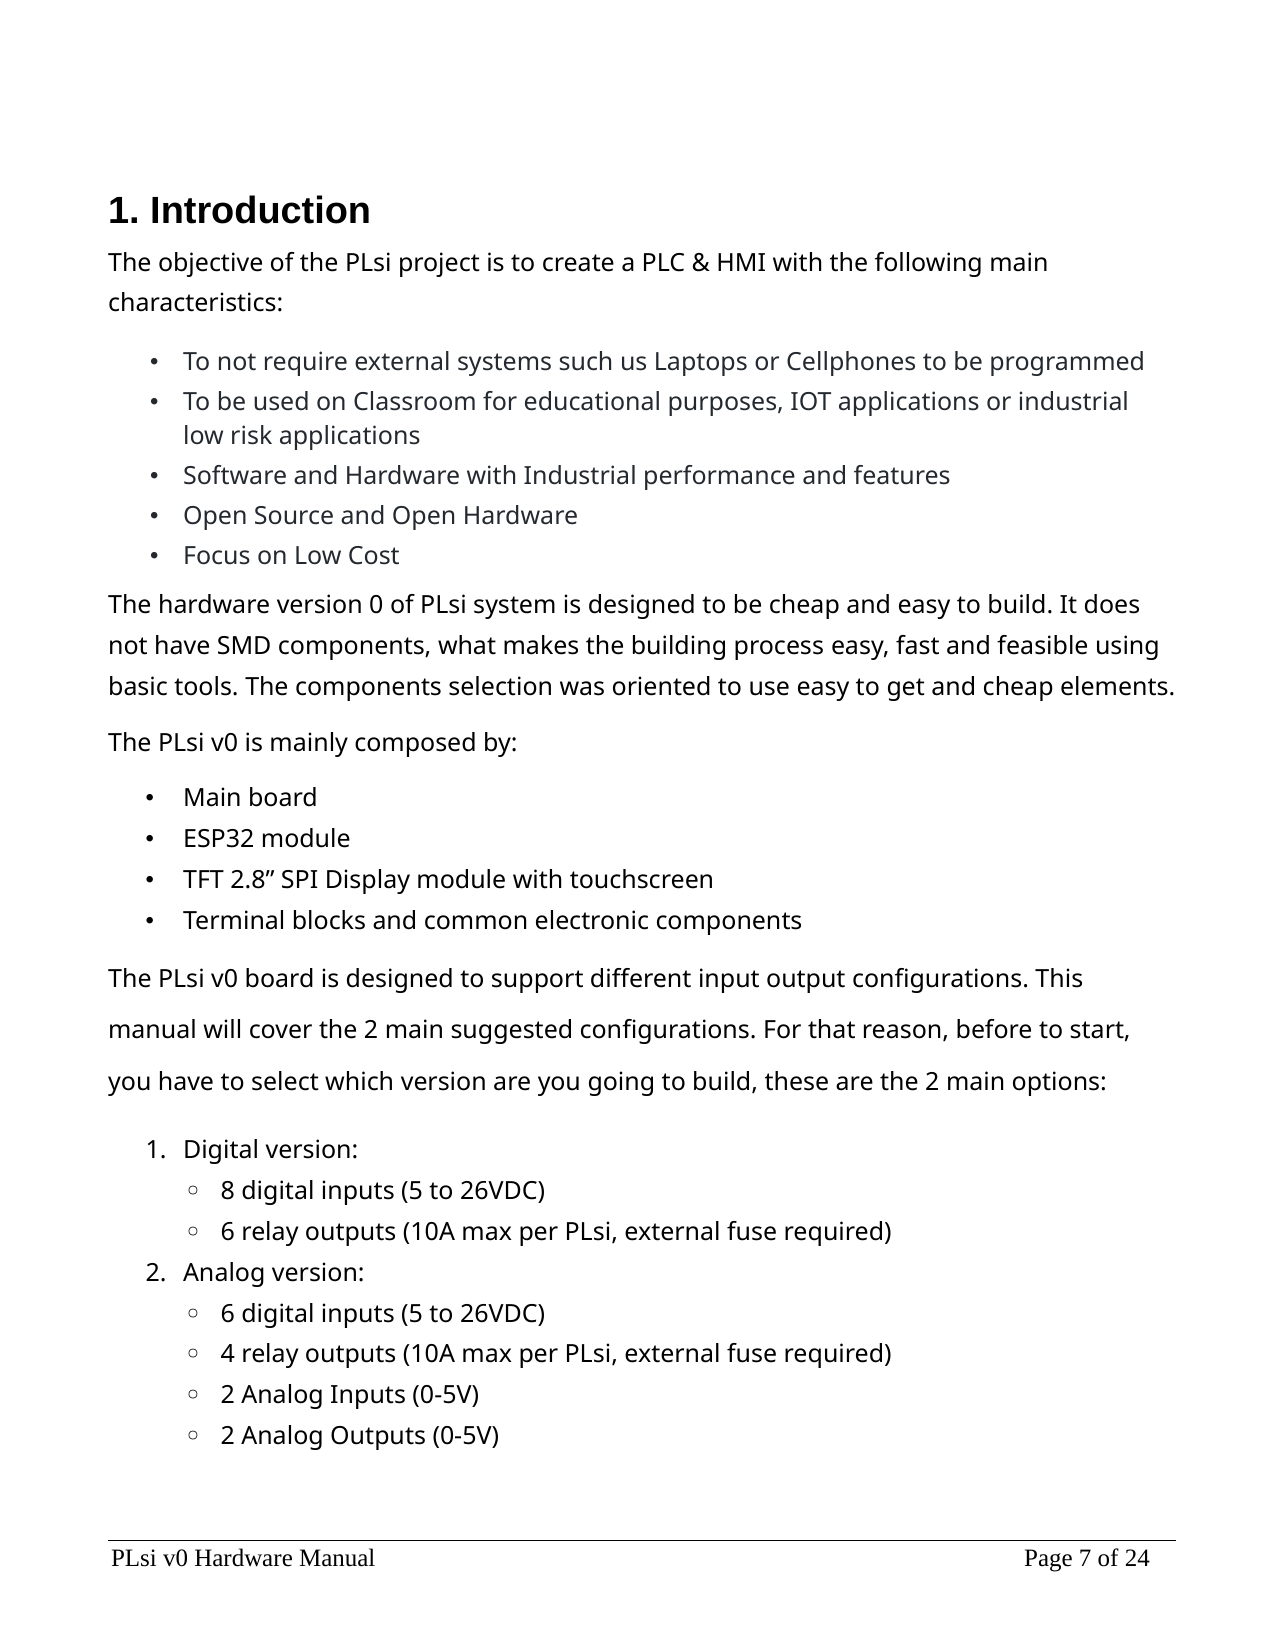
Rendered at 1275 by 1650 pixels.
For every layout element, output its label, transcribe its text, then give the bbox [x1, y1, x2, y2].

list 2 Analog Outputs (0-5V) [183, 1418, 1176, 1452]
list ESP32 module [145, 821, 1176, 855]
text The objective of the PLsi project is to create a PLC & HMI with the following main characteristics: [108, 244, 1176, 319]
list Open Source and Open Hardware [150, 498, 1176, 532]
subtitle 1. Introduction [108, 188, 1176, 232]
list Focus on Low Cost [150, 538, 1176, 572]
list 2 Analog Inputs (0-5V) [183, 1377, 1176, 1411]
list TFT 2.8” SPI Display module with touchscreen [145, 862, 1176, 896]
list 4 relay outputs (10A max per PLsi, external fuse required) [183, 1336, 1176, 1370]
list Main board [145, 780, 1176, 814]
text The hardware version 0 of PLsi system is designed to be cheap and easy to build. It does not have SMD components, what makes the building process easy, fast and feasible using basic tools. The components selection was oriented to use easy to get and cheap elements. [108, 587, 1176, 703]
text The PLsi v0 board is designed to support different input output configurations. This manual will cover the 2 main suggested configurations. For that reason, before to start, you have to select which version are you going to build, these are the 2 main options: [108, 961, 1176, 1097]
list Software and Hardware with Industrial performance and features [150, 458, 1176, 492]
list 8 digital inputs (5 to 26VDC) [183, 1173, 1176, 1207]
list Digital version: [145, 1132, 1176, 1166]
list 6 relay outputs (10A max per PLsi, external fuse required) [183, 1214, 1176, 1248]
list Analog version: [145, 1254, 1176, 1288]
list 6 digital inputs (5 to 26VDC) [183, 1295, 1176, 1329]
text The PLsi v0 is mainly composed by: [108, 724, 1176, 758]
list Terminal blocks and common electronic components [145, 902, 1176, 936]
list To be used on Classroom for educational purposes, IOT applications or industrial low risk applications [150, 383, 1176, 452]
list To not require external systems such us Laptops or Cellphones to be programmed [150, 343, 1176, 377]
